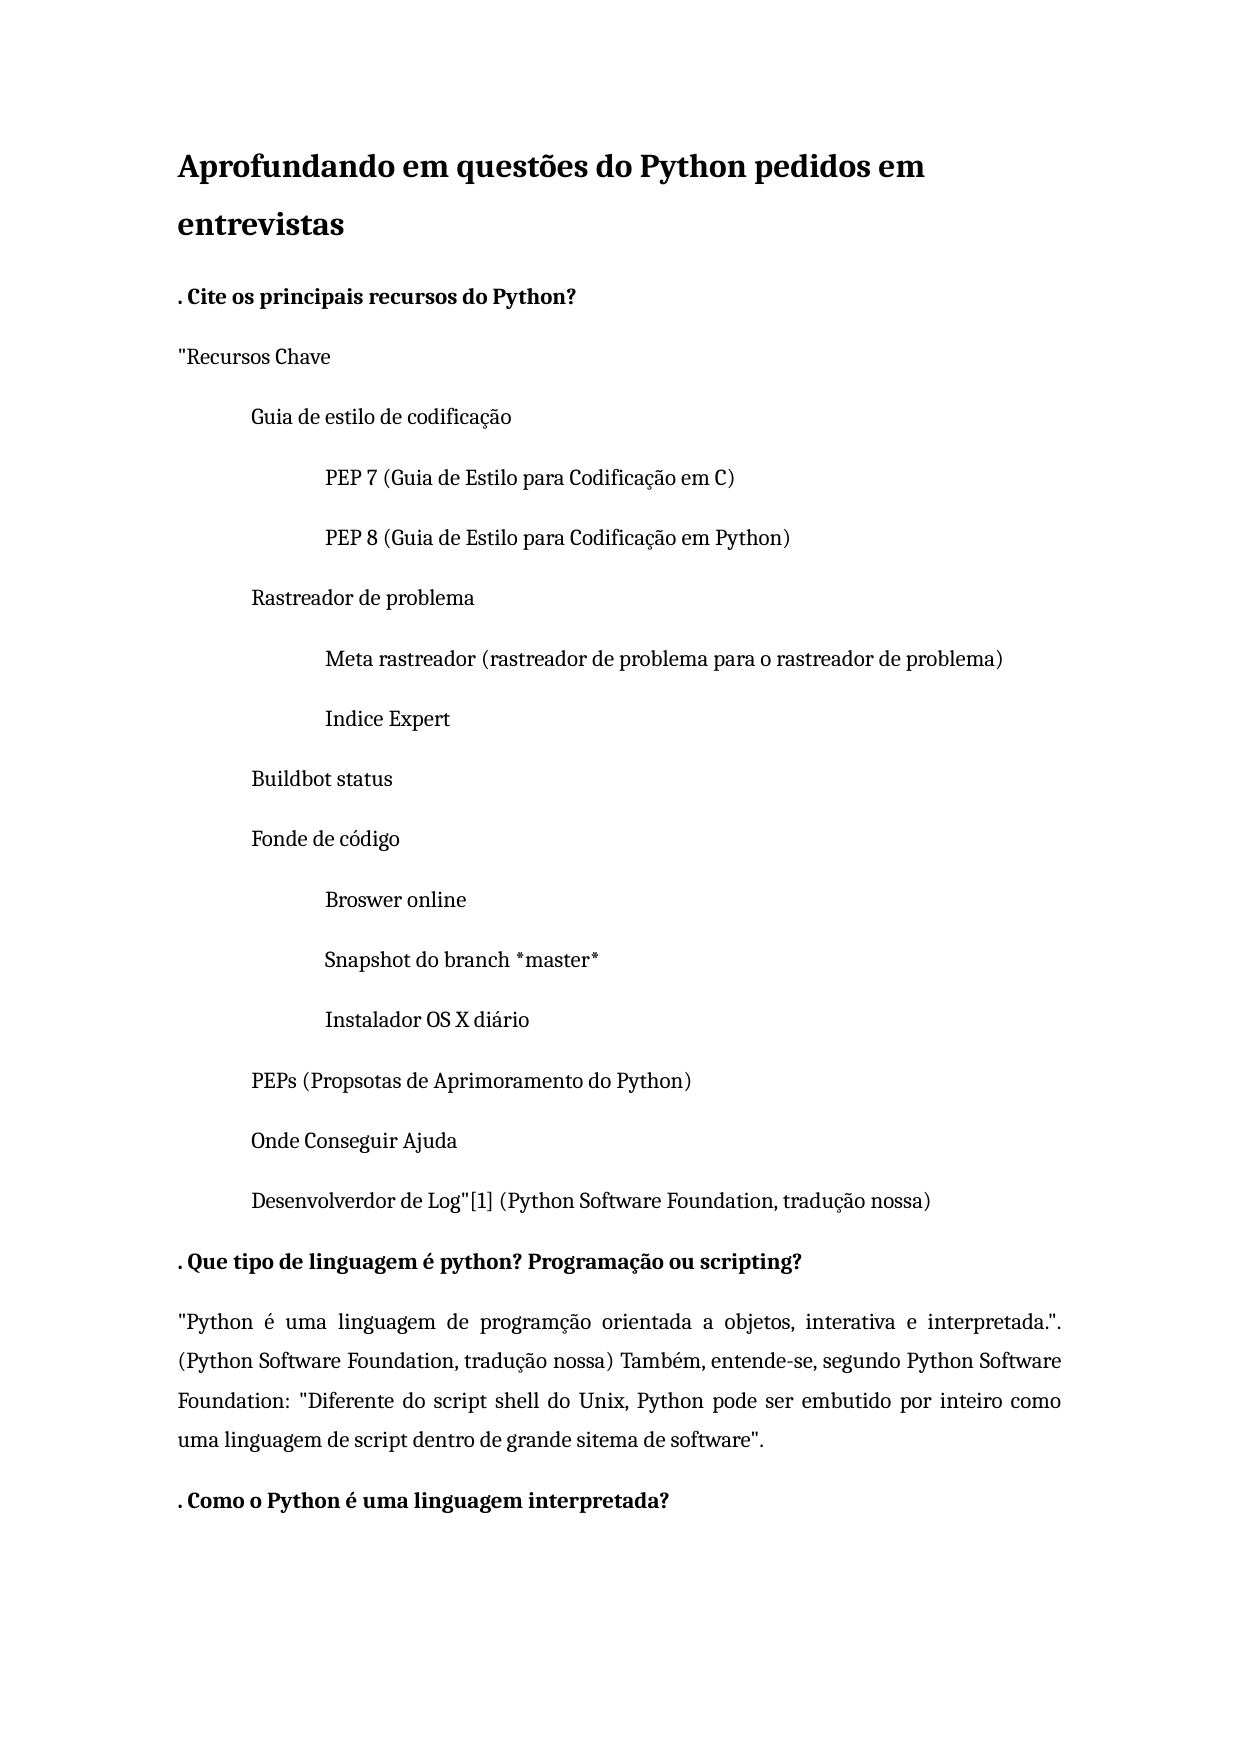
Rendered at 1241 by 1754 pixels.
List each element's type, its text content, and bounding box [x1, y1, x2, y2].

text Broswer online [177, 887, 1063, 913]
text . Que tipo de linguagem é python? Programação ou scripting? [177, 1248, 1063, 1275]
text Rastreador de problema [177, 585, 1063, 611]
text PEP 8 (Guia de Estilo para Codificação em Python) [177, 525, 1063, 551]
text Onde Conseguir Ajuda [177, 1128, 1063, 1154]
text PEPs (Propsotas de Aprimoramento do Python) [177, 1067, 1063, 1094]
text Fonde de código [177, 826, 1063, 853]
text Desenvolverdor de Log"[1] (Python Software Foundation, tradução nossa) [177, 1188, 1063, 1214]
text . Cite os principais recursos do Python? [177, 283, 1063, 310]
text Aprofundando em questões do Python pedidos em entrevistas [177, 148, 1063, 243]
text Snapshot do branch *master* [177, 947, 1063, 973]
text "Python é uma linguagem de programção orientada a objetos, interativa e interpretada.". (Python Software Foundation, tradução nossa) Também, entende-se, segundo Python Software Foundation: "Diferente do script shell do Unix, Python pode ser embutido por inteiro como uma linguagem de script dentro de grande sitema de software". [177, 1309, 1063, 1453]
text "Recursos Chave [177, 344, 1063, 370]
text Instalador OS X diário [177, 1007, 1063, 1033]
text . Como o Python é uma linguagem interpretada? [177, 1487, 1063, 1514]
text Meta rastreador (rastreador de problema para o rastreador de problema) [177, 645, 1063, 672]
text PEP 7 (Guia de Estilo para Codificação em C) [177, 464, 1063, 491]
text Guia de estilo de codificação [177, 404, 1063, 430]
text Indice Expert [177, 706, 1063, 732]
text Buildbot status [177, 766, 1063, 792]
